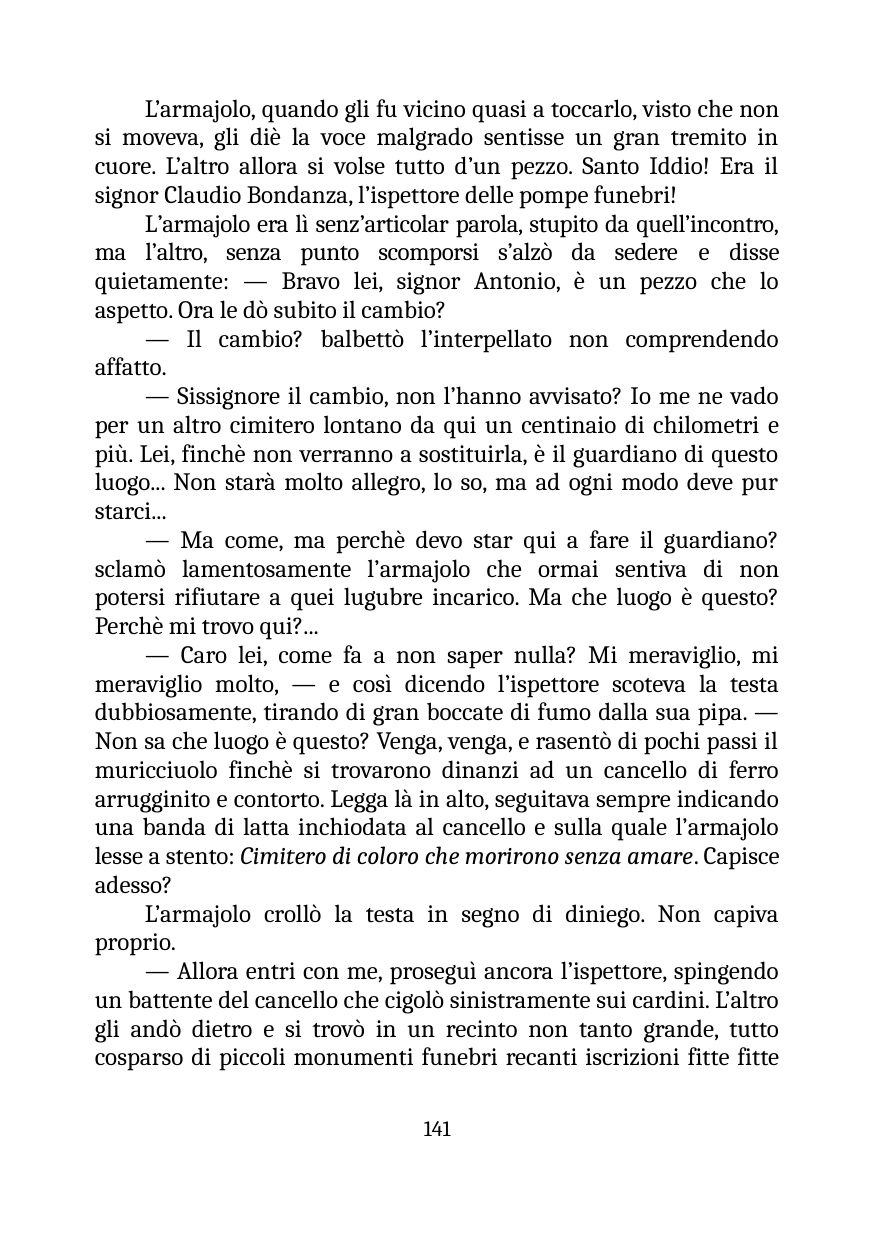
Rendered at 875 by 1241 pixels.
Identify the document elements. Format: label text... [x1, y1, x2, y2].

text — Ma come, ma perchè devo star qui a fare il guardiano? sclamò lamentosamente l’armajolo che ormai sentiva di non potersi rifiutare a quei lugubre incarico. Ma che luogo è questo? Perchè mi trovo qui?... [94, 526, 779, 641]
text — Allora entri con me, proseguì ancora l’ispettore, spingendo un battente del cancello che cigolò sinistramente sui cardini. L’altro gli andò dietro e si trovò in un recinto non tanto grande, tutto cosparso di piccoli monumenti funebri recanti iscrizioni fitte fitte [94, 957, 779, 1072]
text — Caro lei, come fa a non saper nulla? Mi meraviglio, mi meraviglio molto, — e così dicendo l’ispettore scoteva la testa dubbiosamente, tirando di gran boccate di fumo dalla sua pipa. — Non sa che luogo è questo? Venga, venga, e rasentò di pochi passi il muricciuolo finchè si trovarono dinanzi ad un cancello di ferro arrugginito e contorto. Legga là in alto, seguitava sempre indicando una banda di latta inchiodata al cancello e sulla quale l’armajolo lesse a stento: Cimitero di coloro che morirono senza amare. Capisce adesso? [94, 641, 779, 899]
text — Sissignore il cambio, non l’hanno avvisato? Io me ne vado per un altro cimitero lontano da qui un centinaio di chilometri e più. Lei, finchè non verranno a sostituirla, è il guardiano di questo luogo... Non starà molto allegro, lo so, ma ad ogni modo deve pur starci... [94, 382, 779, 526]
text — Il cambio? balbettò l’interpellato non comprendendo affatto. [94, 324, 779, 382]
text L’armajolo era lì senz’articolar parola, stupito da quell’incontro, ma l’altro, senza punto scomporsi s’alzò da sedere e disse quietamente: — Bravo lei, signor Antonio, è un pezzo che lo aspetto. Ora le dò subito il cambio? [94, 209, 779, 324]
text L’armajolo, quando gli fu vicino quasi a toccarlo, visto che non si moveva, gli diè la voce malgrado sentisse un gran tremito in cuore. L’altro allora si volse tutto d’un pezzo. Santo Iddio! Era il signor Claudio Bondanza, l’ispettore delle pompe funebri! [94, 94, 779, 209]
text L’armajolo crollò la testa in segno di diniego. Non capiva proprio. [94, 899, 779, 957]
